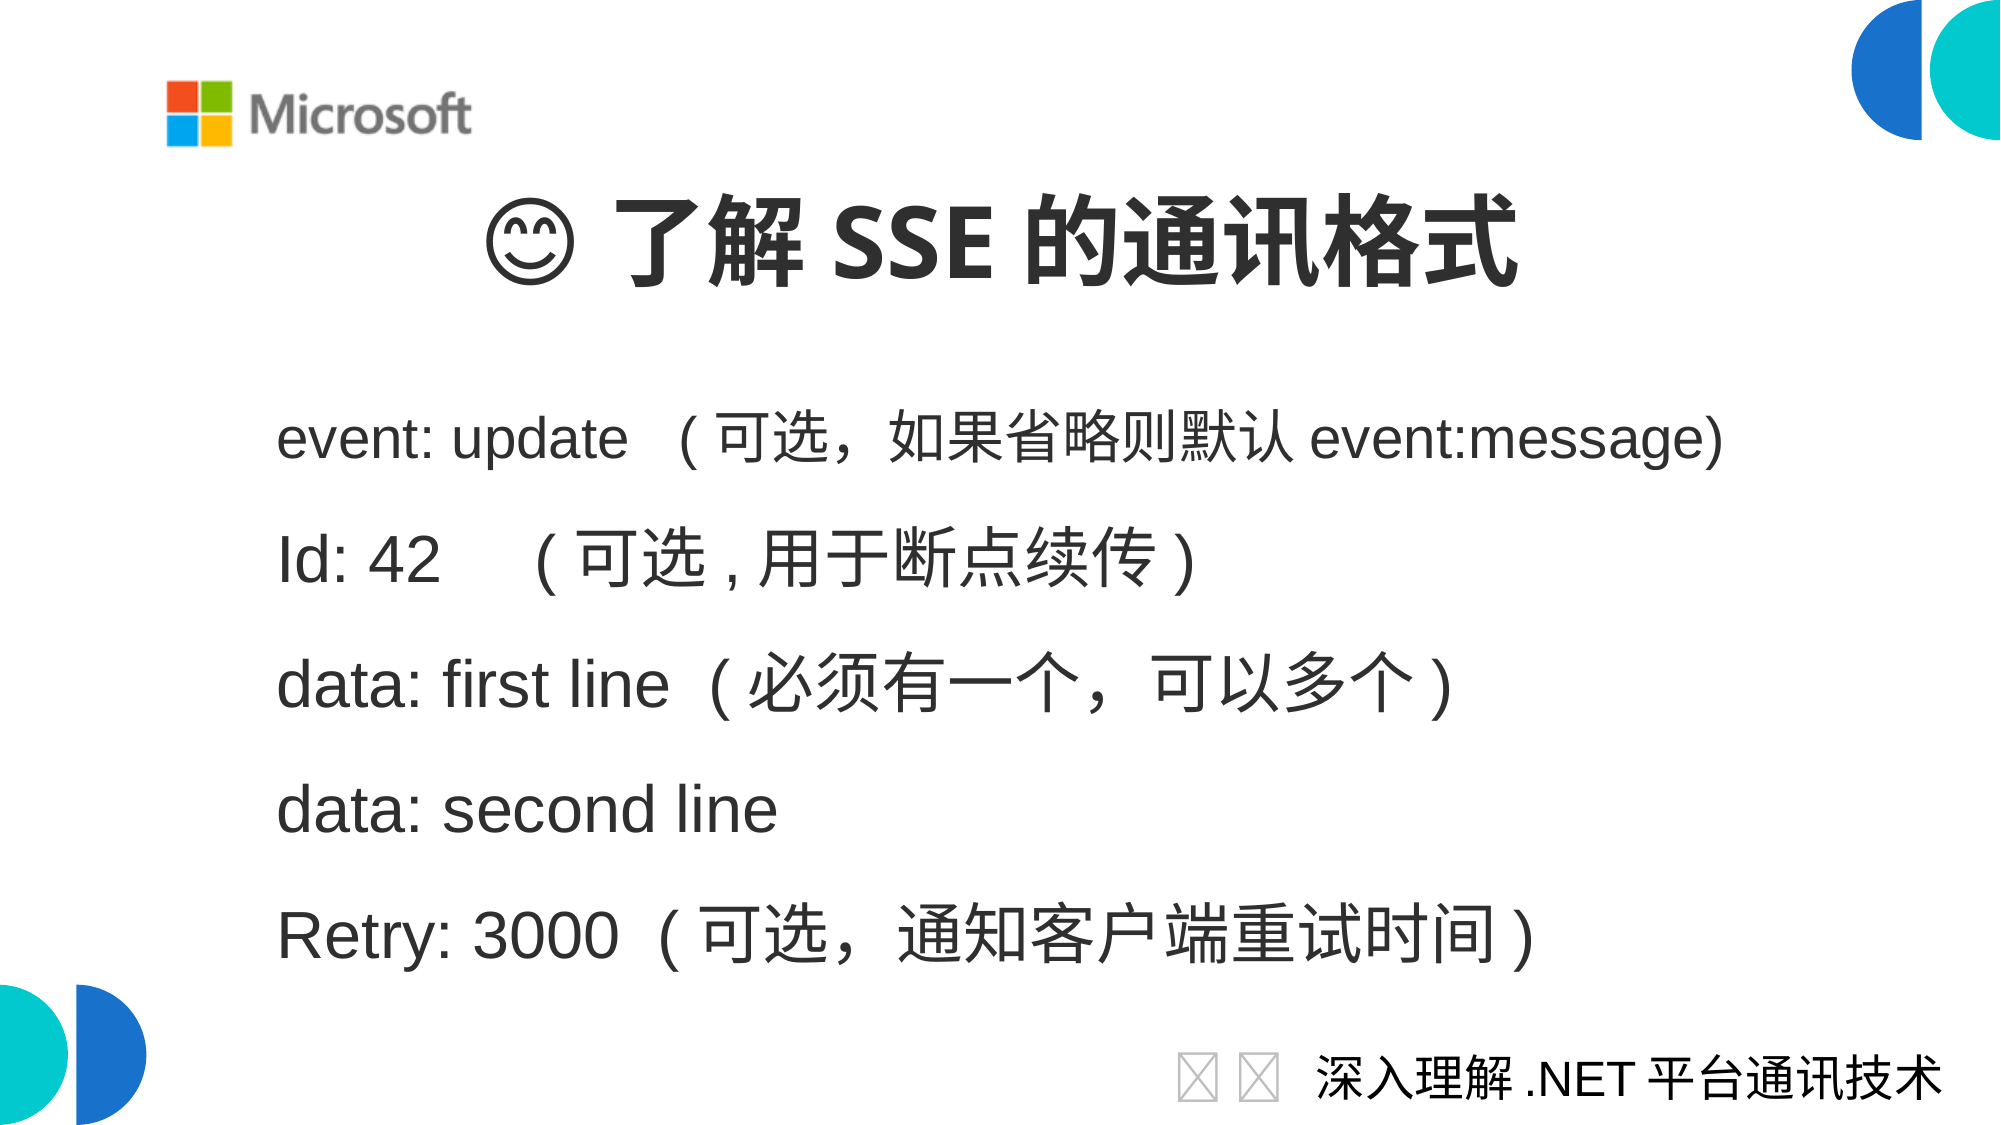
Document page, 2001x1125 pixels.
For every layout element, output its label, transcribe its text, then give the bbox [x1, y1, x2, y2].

text_box [1702, 6, 2001, 160]
picture [85, 41, 552, 189]
title 😊了解SSE的通讯格式 [138, 145, 1862, 332]
text_box event: update (可选，如果省略则默认event:message) Id: 42 (可选,用于断点续传) data: first line (必须有一个，可以多个) data: second line Retry: 3000 (可选，通知客户端重试时间) [261, 392, 1826, 607]
subtitle 🚀 🚀 深入理解.NET平台通讯技术 [1173, 1046, 1952, 1107]
